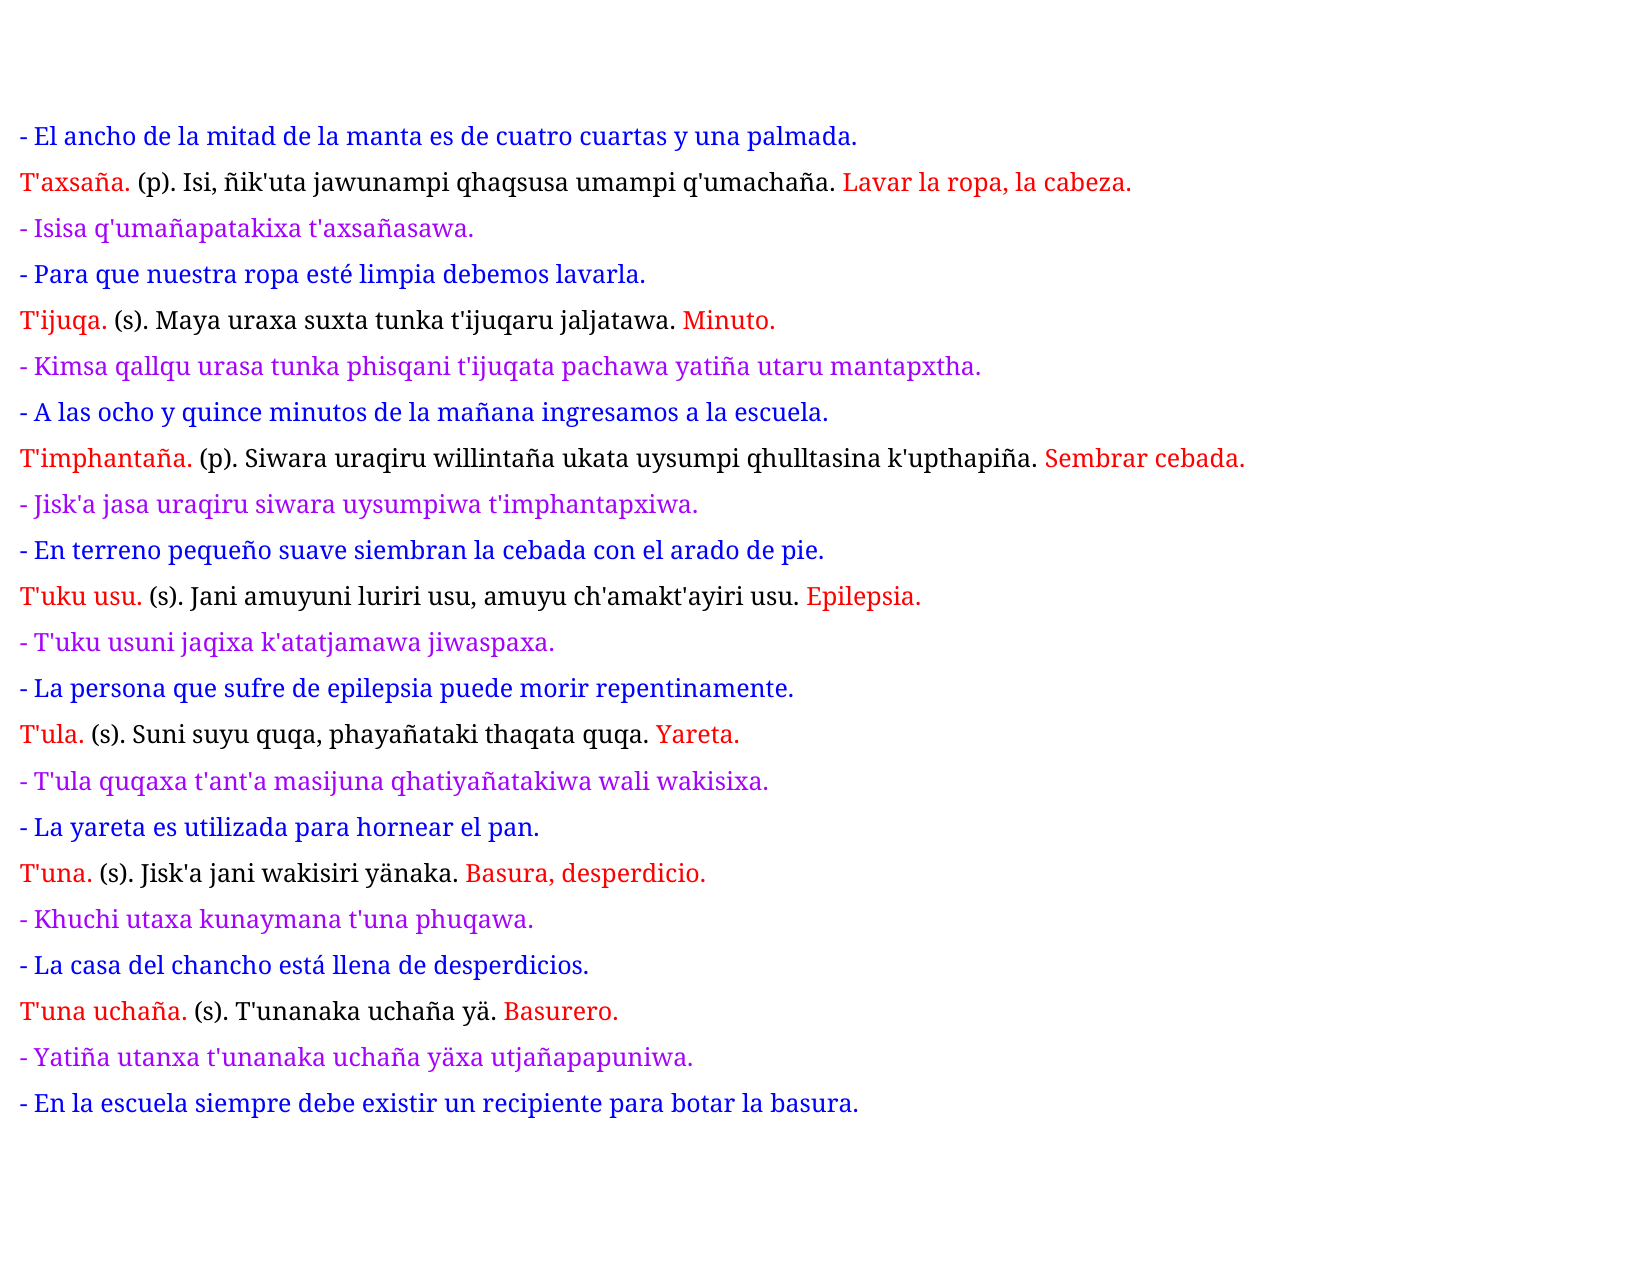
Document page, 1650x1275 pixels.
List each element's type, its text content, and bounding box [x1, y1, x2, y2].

text T'axsaña. (p). Isi, ñik'uta jawunampi qhaqsusa umampi q'umachaña. Lavar la ropa, la cabeza. [19, 164, 1616, 199]
text - En terreno pequeño suave siembran la cebada con el arado de pie. [19, 533, 1616, 567]
text T'uku usu. (s). Jani amuyuni luriri usu, amuyu ch'amakt'ayiri usu. Epilepsia. [19, 579, 1616, 613]
text - A las ocho y quince minutos de la mañana ingresamos a la escuela. [19, 395, 1616, 429]
text T'ula. (s). Suni suyu quqa, phayañataki thaqata quqa. Yareta. [19, 717, 1616, 751]
text - Isisa q'umañapatakixa t'axsañasawa. [19, 211, 1616, 245]
text T'imphantaña. (p). Siwara uraqiru willintaña ukata uysumpi qhulltasina k'upthapiña. Sembrar cebada. [19, 441, 1616, 475]
text - El ancho de la mitad de la manta es de cuatro cuartas y una palmada. [19, 118, 1616, 153]
text - Para que nuestra ropa esté limpia debemos lavarla. [19, 257, 1616, 291]
text - Yatiña utanxa t'unanaka uchaña yäxa utjañapapuniwa. [19, 1039, 1616, 1073]
text T'ijuqa. (s). Maya uraxa suxta tunka t'ijuqaru jaljatawa. Minuto. [19, 303, 1616, 337]
text - Jisk'a jasa uraqiru siwara uysumpiwa t'imphantapxiwa. [19, 487, 1616, 521]
text T'una. (s). Jisk'a jani wakisiri yänaka. Basura, desperdicio. [19, 855, 1616, 889]
text - En la escuela siempre debe existir un recipiente para botar la basura. [19, 1085, 1616, 1119]
text - Khuchi utaxa kunaymana t'una phuqawa. [19, 901, 1616, 935]
text - T'uku usuni jaqixa k'atatjamawa jiwaspaxa. [19, 625, 1616, 659]
text - Kimsa qallqu urasa tunka phisqani t'ijuqata pachawa yatiña utaru mantapxtha. [19, 349, 1616, 383]
text - La yareta es utilizada para hornear el pan. [19, 809, 1616, 843]
text T'una uchaña. (s). T'unanaka uchaña yä. Basurero. [19, 993, 1616, 1027]
text - La persona que sufre de epilepsia puede morir repentinamente. [19, 671, 1616, 705]
text - T'ula quqaxa t'ant'a masijuna qhatiyañatakiwa wali wakisixa. [19, 763, 1616, 797]
text - La casa del chancho está llena de desperdicios. [19, 947, 1616, 981]
